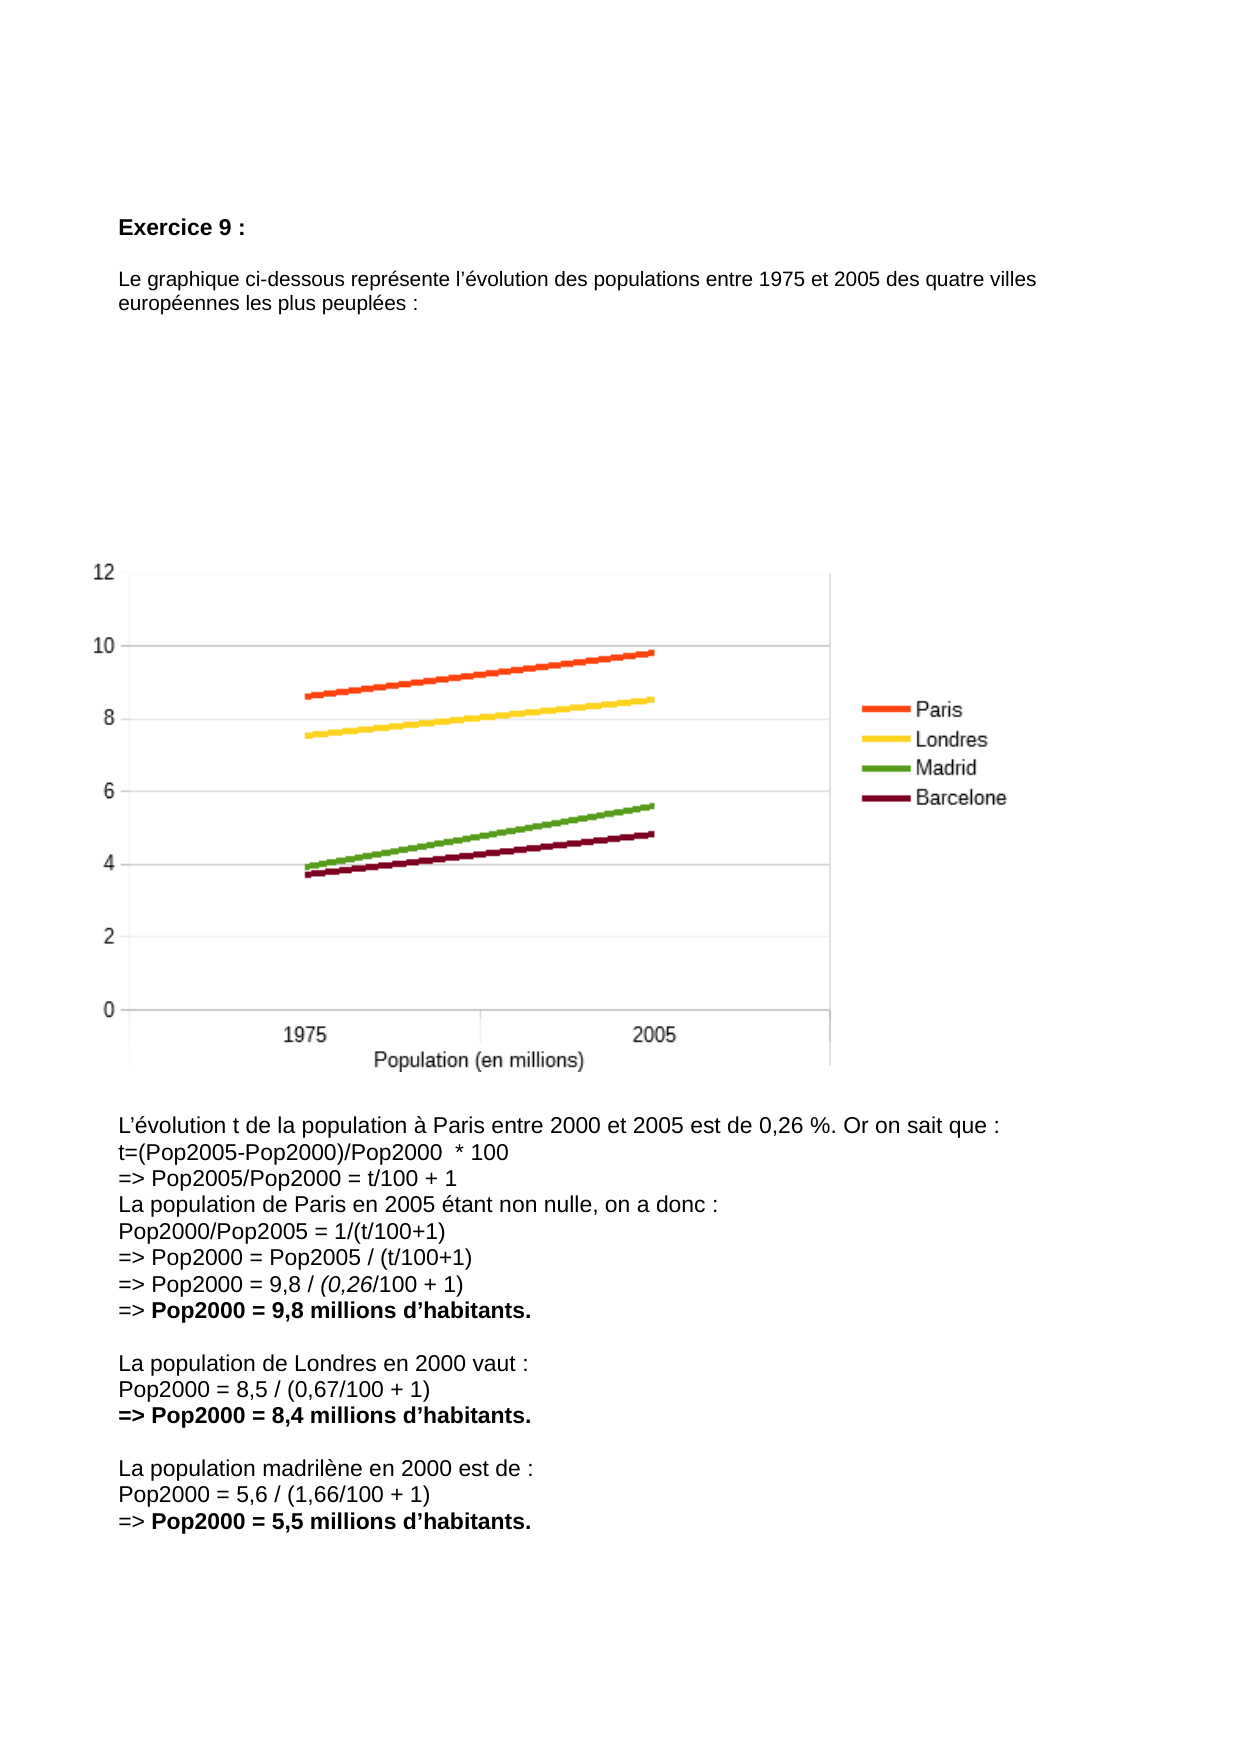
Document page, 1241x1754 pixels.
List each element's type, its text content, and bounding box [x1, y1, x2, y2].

text Pop2000 = 8,5 / (0,67/100 + 1) [118, 1376, 1122, 1402]
picture [856, 692, 1015, 816]
text => Pop2000 = 9,8 / (0,26/100 + 1) [118, 1271, 1122, 1297]
text => Pop2000 = 5,5 millions d’habitants. [118, 1508, 1122, 1534]
text La population de Londres en 2000 vaut : [118, 1349, 1122, 1376]
text Pop2000 = 5,6 / (1,66/100 + 1) [118, 1481, 1122, 1508]
text La population madrilène en 2000 est de : [118, 1455, 1122, 1481]
text => Pop2000 = Pop2005 / (t/100+1) [118, 1244, 1122, 1271]
text Pop2000/Pop2005 = 1/(t/100+1) [118, 1218, 1122, 1244]
picture [93, 561, 831, 1072]
text => Pop2000 = 9,8 millions d’habitants. [118, 1297, 1122, 1323]
text La population de Paris en 2005 étant non nulle, on a donc : [118, 1191, 1122, 1218]
text L’évolution t de la population à Paris entre 2000 et 2005 est de 0,26 %. Or on sait que : [118, 1112, 1122, 1139]
text Exercice 9 : [118, 214, 1122, 240]
text t=(Pop2005-Pop2000)/Pop2000 * 100 [118, 1139, 1122, 1165]
text Le graphique ci-dessous représente l’évolution des populations entre 1975 et 2005 des quatre villes européennes les plus peuplées : [118, 267, 1122, 314]
text => Pop2000 = 8,4 millions d’habitants. [118, 1402, 1122, 1429]
text => Pop2005/Pop2000 = t/100 + 1 [118, 1165, 1122, 1191]
